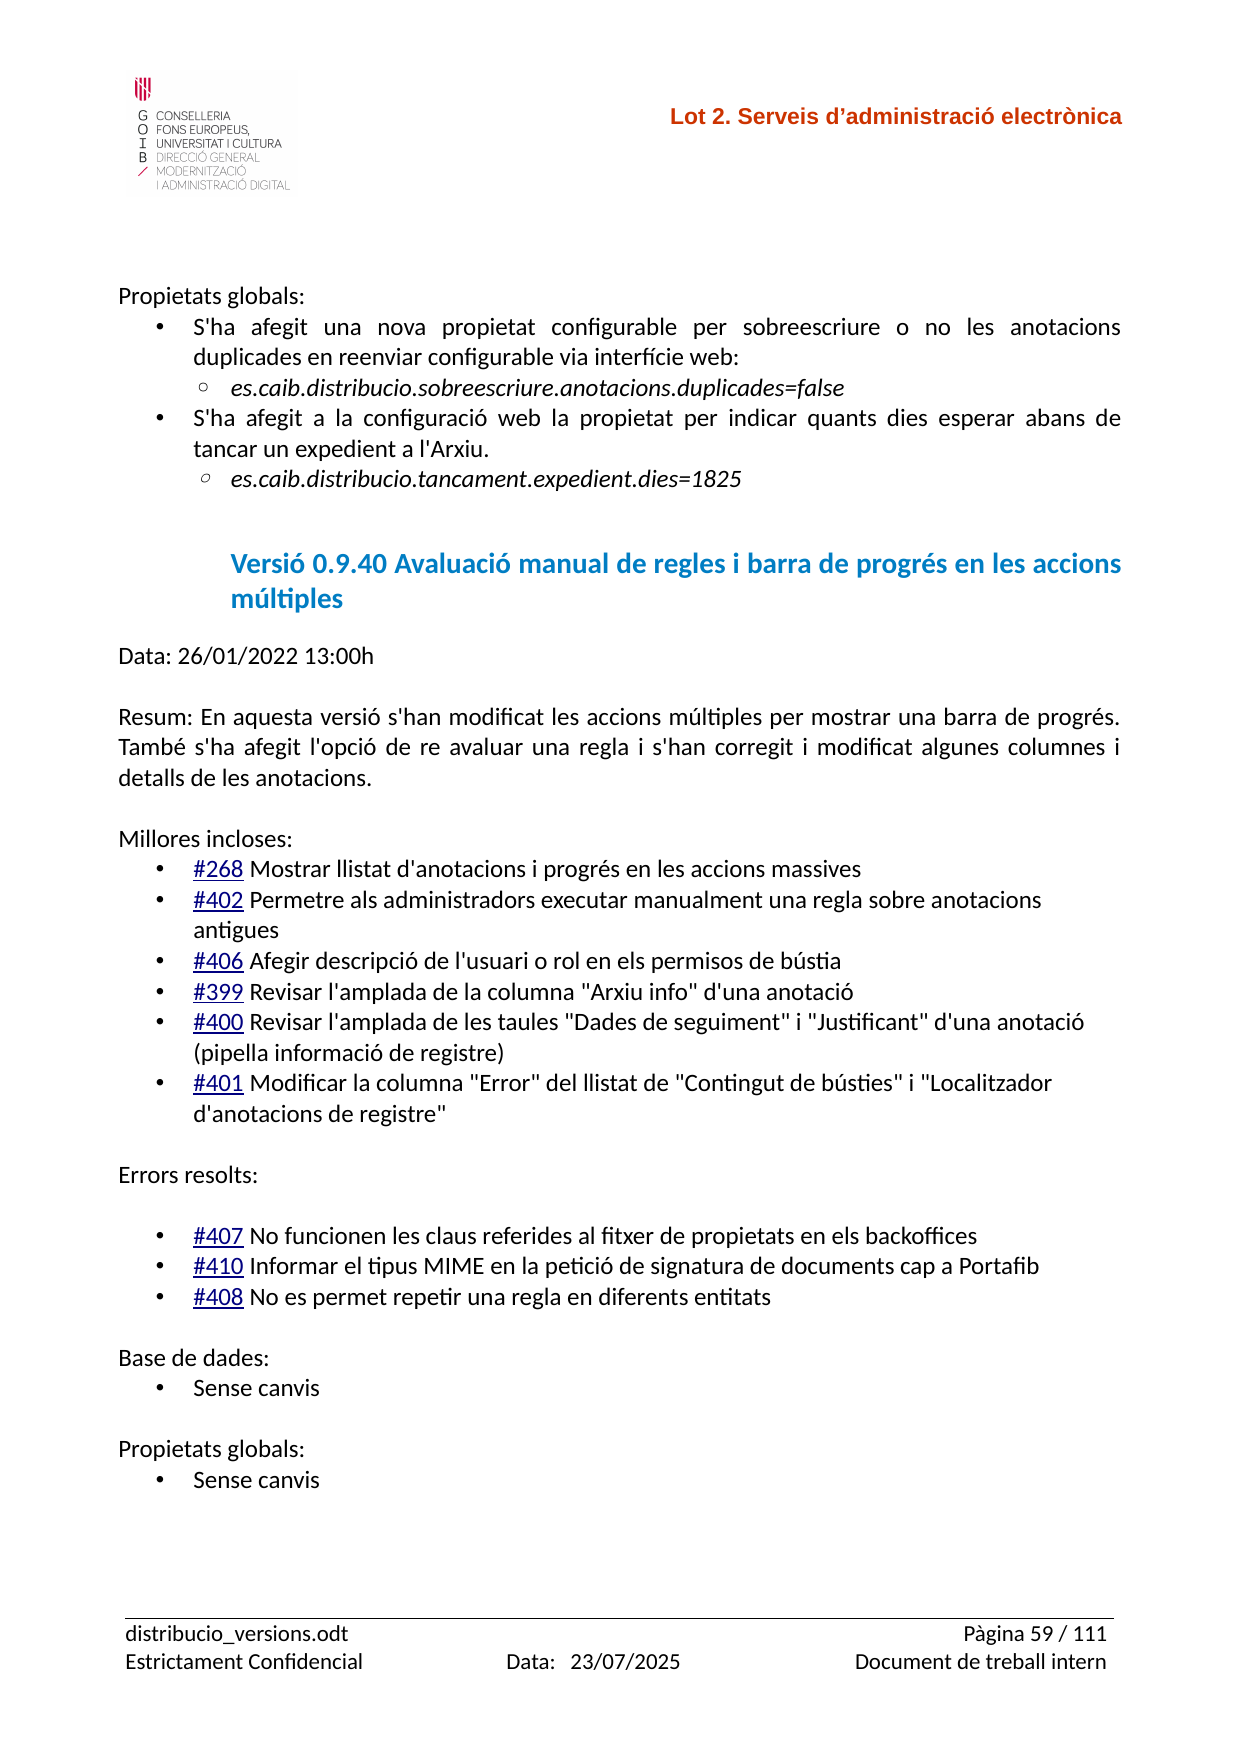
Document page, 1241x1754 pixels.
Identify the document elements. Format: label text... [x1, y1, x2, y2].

list es.caib.distribucio.tancament.expedient.dies=1825 [193, 463, 1122, 494]
list #402 Permetre als administradors executar manualment una regla sobre anotacions antigues [156, 884, 1122, 945]
list #268 Mostrar llistat d'anotacions i progrés en les accions massives [156, 853, 1122, 884]
list S'ha afegit una nova propietat configurable per sobreescriure o no les anotacions duplicades en reenviar configurable via interfície web: [156, 311, 1122, 372]
list S'ha afegit a la configuració web la propietat per indicar quants dies esperar abans de tancar un expedient a l'Arxiu. [156, 402, 1122, 463]
text Data: 26/01/2022 13:00h [118, 640, 1122, 670]
list #401 Modificar la columna "Error" del llistat de "Contingut de bústies" i "Localitzador d'anotacions de registre" [156, 1067, 1122, 1128]
text Propietats globals: [118, 280, 1122, 311]
list #407 No funcionen les claus referides al fitxer de propietats en els backoffices [156, 1220, 1122, 1250]
picture [126, 70, 299, 197]
list #408 No es permet repetir una regla en diferents entitats [156, 1281, 1122, 1311]
list #406 Afegir descripció de l'usuari o rol en els permisos de bústia [156, 945, 1122, 976]
list es.caib.distribucio.sobreescriure.anotacions.duplicades=false [193, 372, 1122, 402]
list #400 Revisar l'amplada de les taules "Dades de seguiment" i "Justificant" d'una anotació (pipella informació de registre) [156, 1006, 1122, 1067]
text Errors resolts: [118, 1159, 1122, 1189]
list #410 Informar el tipus MIME en la petició de signatura de documents cap a Portafib [156, 1250, 1122, 1281]
text Base de dades: [118, 1342, 1122, 1372]
text Millores incloses: [118, 823, 1122, 853]
subtitle Versió 0.9.40 Avaluació manual de regles i barra de progrés en les accions múltiples [153, 545, 1122, 616]
text Propietats globals: [118, 1433, 1122, 1464]
text Resum: En aquesta versió s'han modificat les accions múltiples per mostrar una barra de progrés. També s'ha afegit l'opció de re avaluar una regla i s'han corregit i modificat algunes columnes i detalls de les anotacions. [118, 701, 1122, 792]
list #399 Revisar l'amplada de la columna "Arxiu info" d'una anotació [156, 976, 1122, 1006]
list Sense canvis [156, 1464, 1122, 1494]
list Sense canvis [156, 1372, 1122, 1403]
